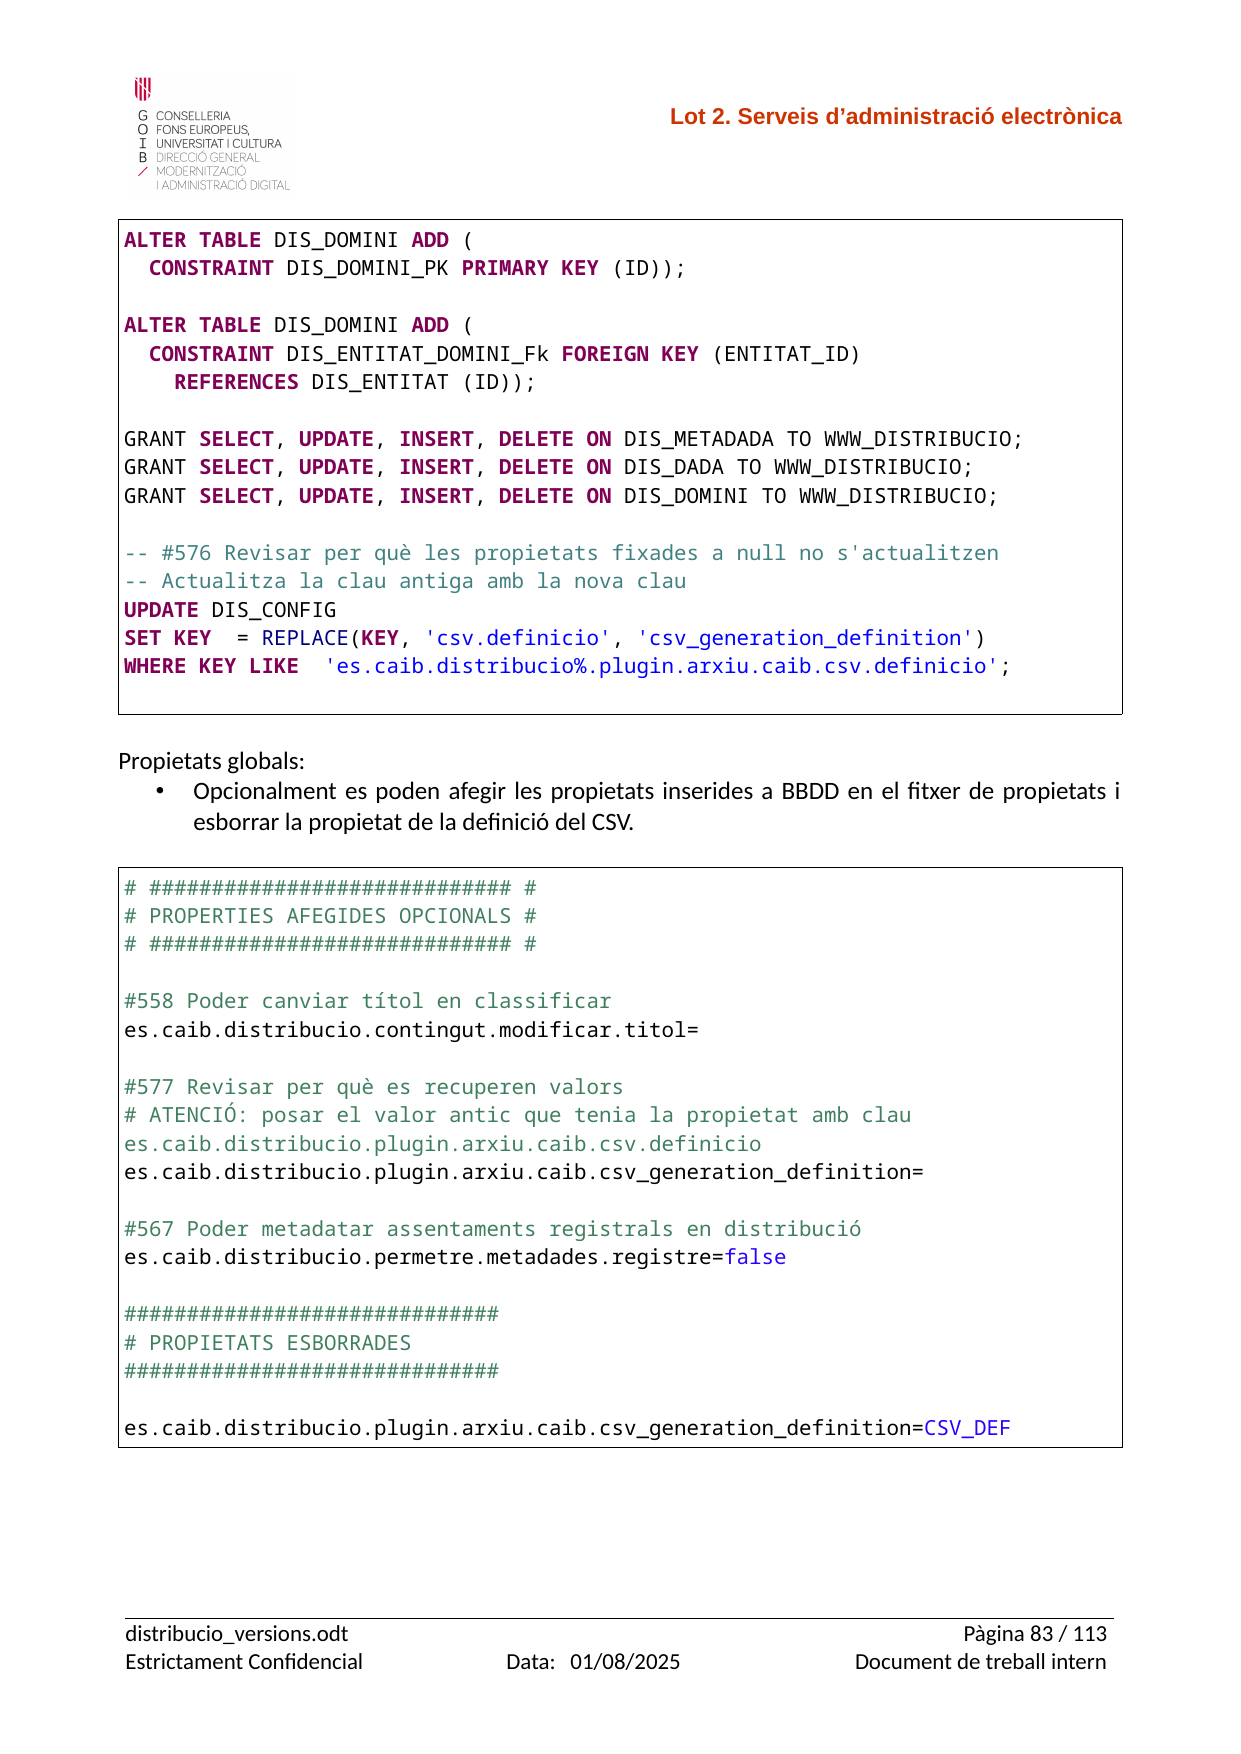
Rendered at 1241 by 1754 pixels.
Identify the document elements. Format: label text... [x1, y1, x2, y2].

text Propietats globals: [118, 745, 1122, 775]
table_header ALTER TABLE DIS_DOMINI ADD ( CONSTRAINT DIS_DOMINI_PK PRIMARY KEY (ID)); ALTER TABLE DIS_DOMINI ADD ( CONSTRAINT DIS_ENTITAT_DOMINI_Fk FOREIGN KEY (ENTITAT_ID) REFERENCES DIS_ENTITAT (ID)); GRANT SELECT, UPDATE, INSERT, DELETE ON DIS_METADADA TO WWW_DISTRIBUCIO; GRANT SELECT, UPDATE, INSERT, DELETE ON DIS_DADA TO WWW_DISTRIBUCIO; GRANT SELECT, UPDATE, INSERT, DELETE ON DIS_DOMINI TO WWW_DISTRIBUCIO; -- #576 Revisar per què les propietats fixades a null no s'actualitzen -- Actualitza la clau antiga amb la nova clau UPDATE DIS_CONFIG SET KEY = REPLACE(KEY, 'csv.definicio', 'csv_generation_definition') WHERE KEY LIKE 'es.caib.distribucio%.plugin.arxiu.caib.csv.definicio'; [119, 220, 1122, 714]
picture [126, 70, 299, 197]
list Opcionalment es poden afegir les propietats inserides a BBDD en el fitxer de propietats i esborrar la propietat de la definició del CSV. [156, 775, 1122, 836]
table_header # ############################# # # PROPERTIES AFEGIDES OPCIONALS # # ############################# # #558 Poder canviar títol en classificar es.caib.distribucio.contingut.modificar.titol= #577 Revisar per què es recuperen valors # ATENCIÓ: posar el valor antic que tenia la propietat amb clau es.caib.distribucio.plugin.arxiu.caib.csv.definicio es.caib.distribucio.plugin.arxiu.caib.csv_generation_definition= #567 Poder metadatar assentaments registrals en distribució es.caib.distribucio.permetre.metadades.registre=false ############################## # PROPIETATS ESBORRADES ############################## es.caib.distribucio.plugin.arxiu.caib.csv_generation_definition=CSV_DEF [119, 868, 1122, 1447]
